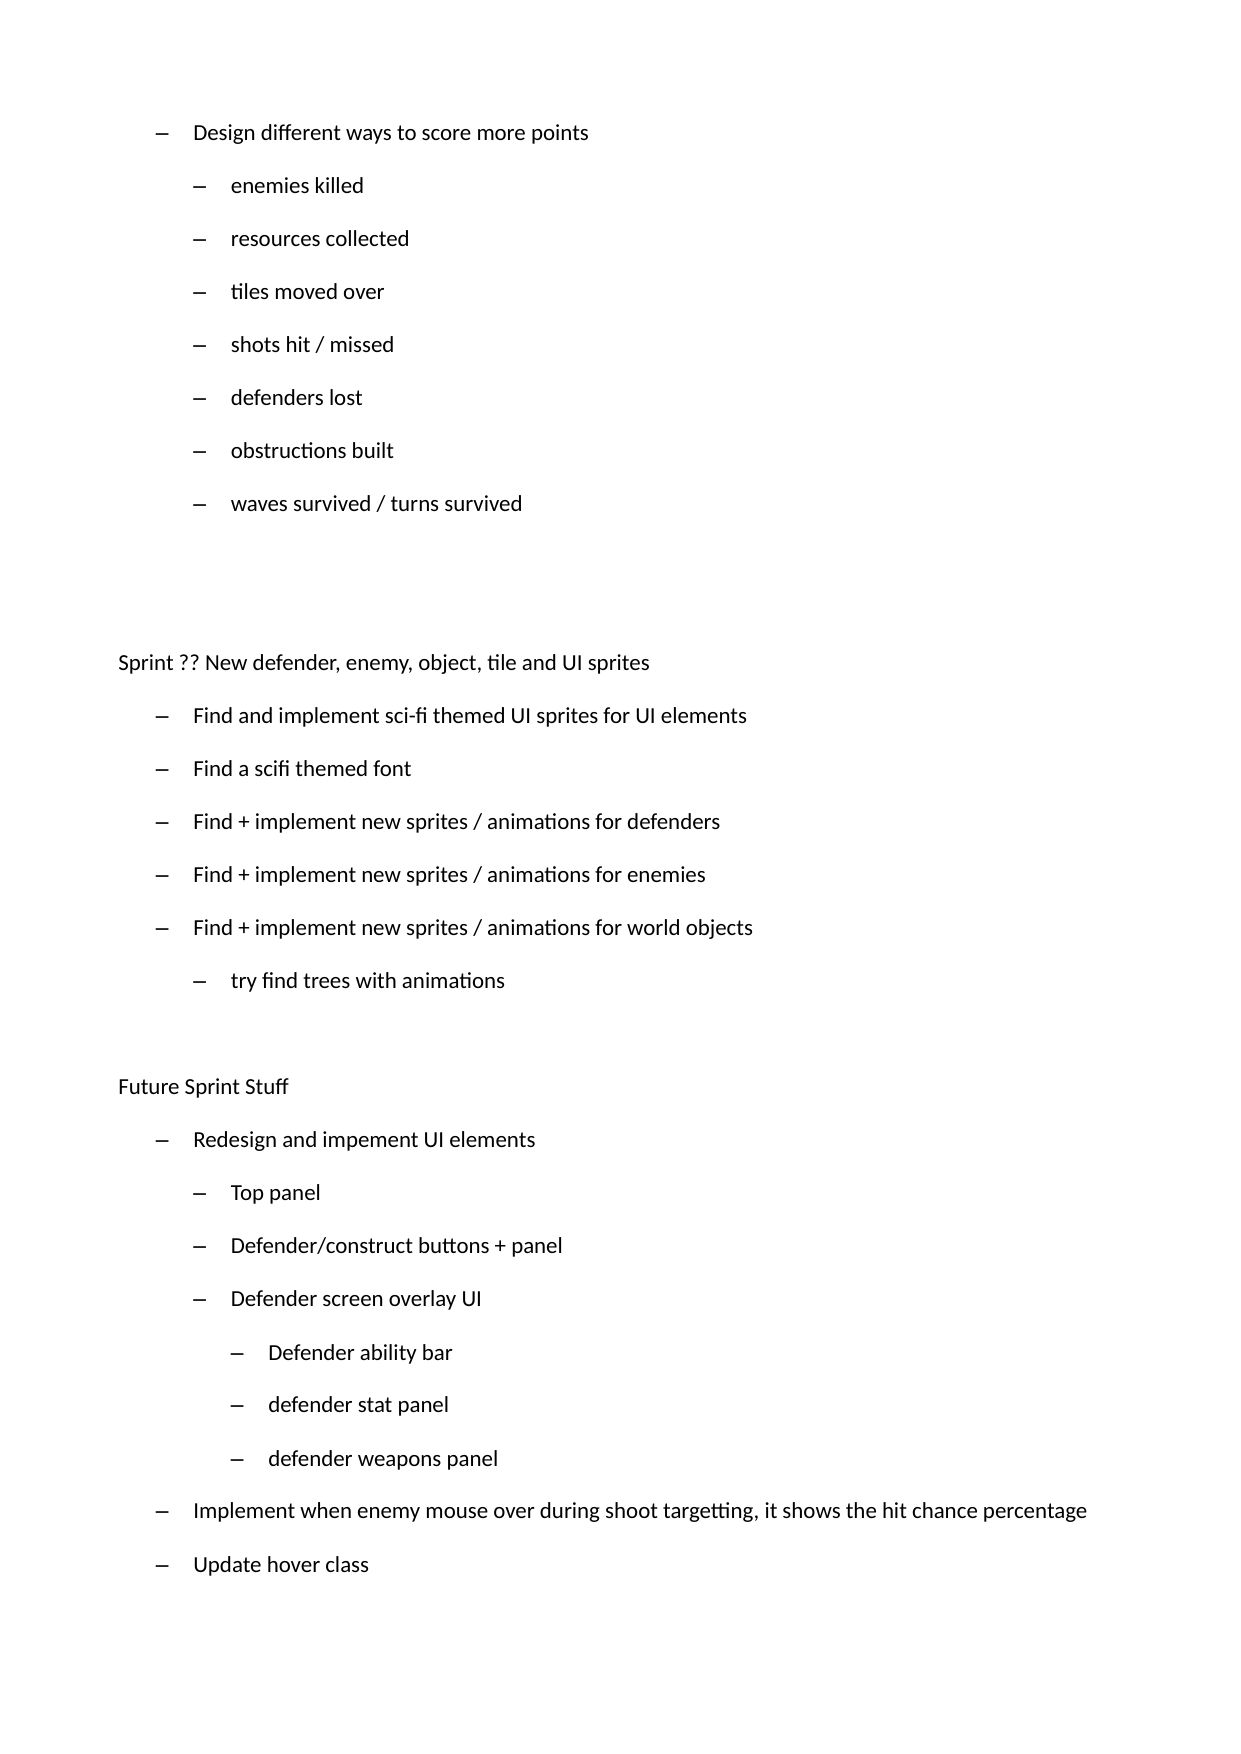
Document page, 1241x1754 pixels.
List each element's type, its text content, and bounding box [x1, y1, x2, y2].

list try find trees with animations [193, 966, 1122, 994]
text Sprint ?? New defender, enemy, object, tile and UI sprites [118, 648, 1122, 676]
list resources collected [193, 224, 1122, 252]
list Top panel [193, 1178, 1122, 1207]
list tiles moved over [193, 277, 1122, 305]
list Update hover class [156, 1550, 1122, 1578]
list Find + implement new sprites / animations for world objects [156, 913, 1122, 941]
list defenders lost [193, 383, 1122, 411]
list Find a scifi themed font [156, 754, 1122, 782]
list defender weapons panel [231, 1444, 1122, 1472]
list Find + implement new sprites / animations for defenders [156, 807, 1122, 835]
list enemies killed [193, 171, 1122, 199]
list waves survived / turns survived [193, 489, 1122, 517]
list Implement when enemy mouse over during shoot targetting, it shows the hit chance percentage [156, 1497, 1122, 1525]
list obstructions built [193, 436, 1122, 464]
list Find and implement sci-fi themed UI sprites for UI elements [156, 701, 1122, 729]
list Defender screen overlay UI [193, 1284, 1122, 1313]
text Future Sprint Stuff [118, 1072, 1122, 1101]
list Defender/construct buttons + panel [193, 1232, 1122, 1259]
list Design different ways to score more points [156, 118, 1122, 146]
list shots hit / missed [193, 330, 1122, 358]
list defender stat panel [231, 1391, 1122, 1419]
list Redesign and impement UI elements [156, 1126, 1122, 1153]
list Find + implement new sprites / animations for enemies [156, 860, 1122, 888]
list Defender ability bar [231, 1338, 1122, 1366]
